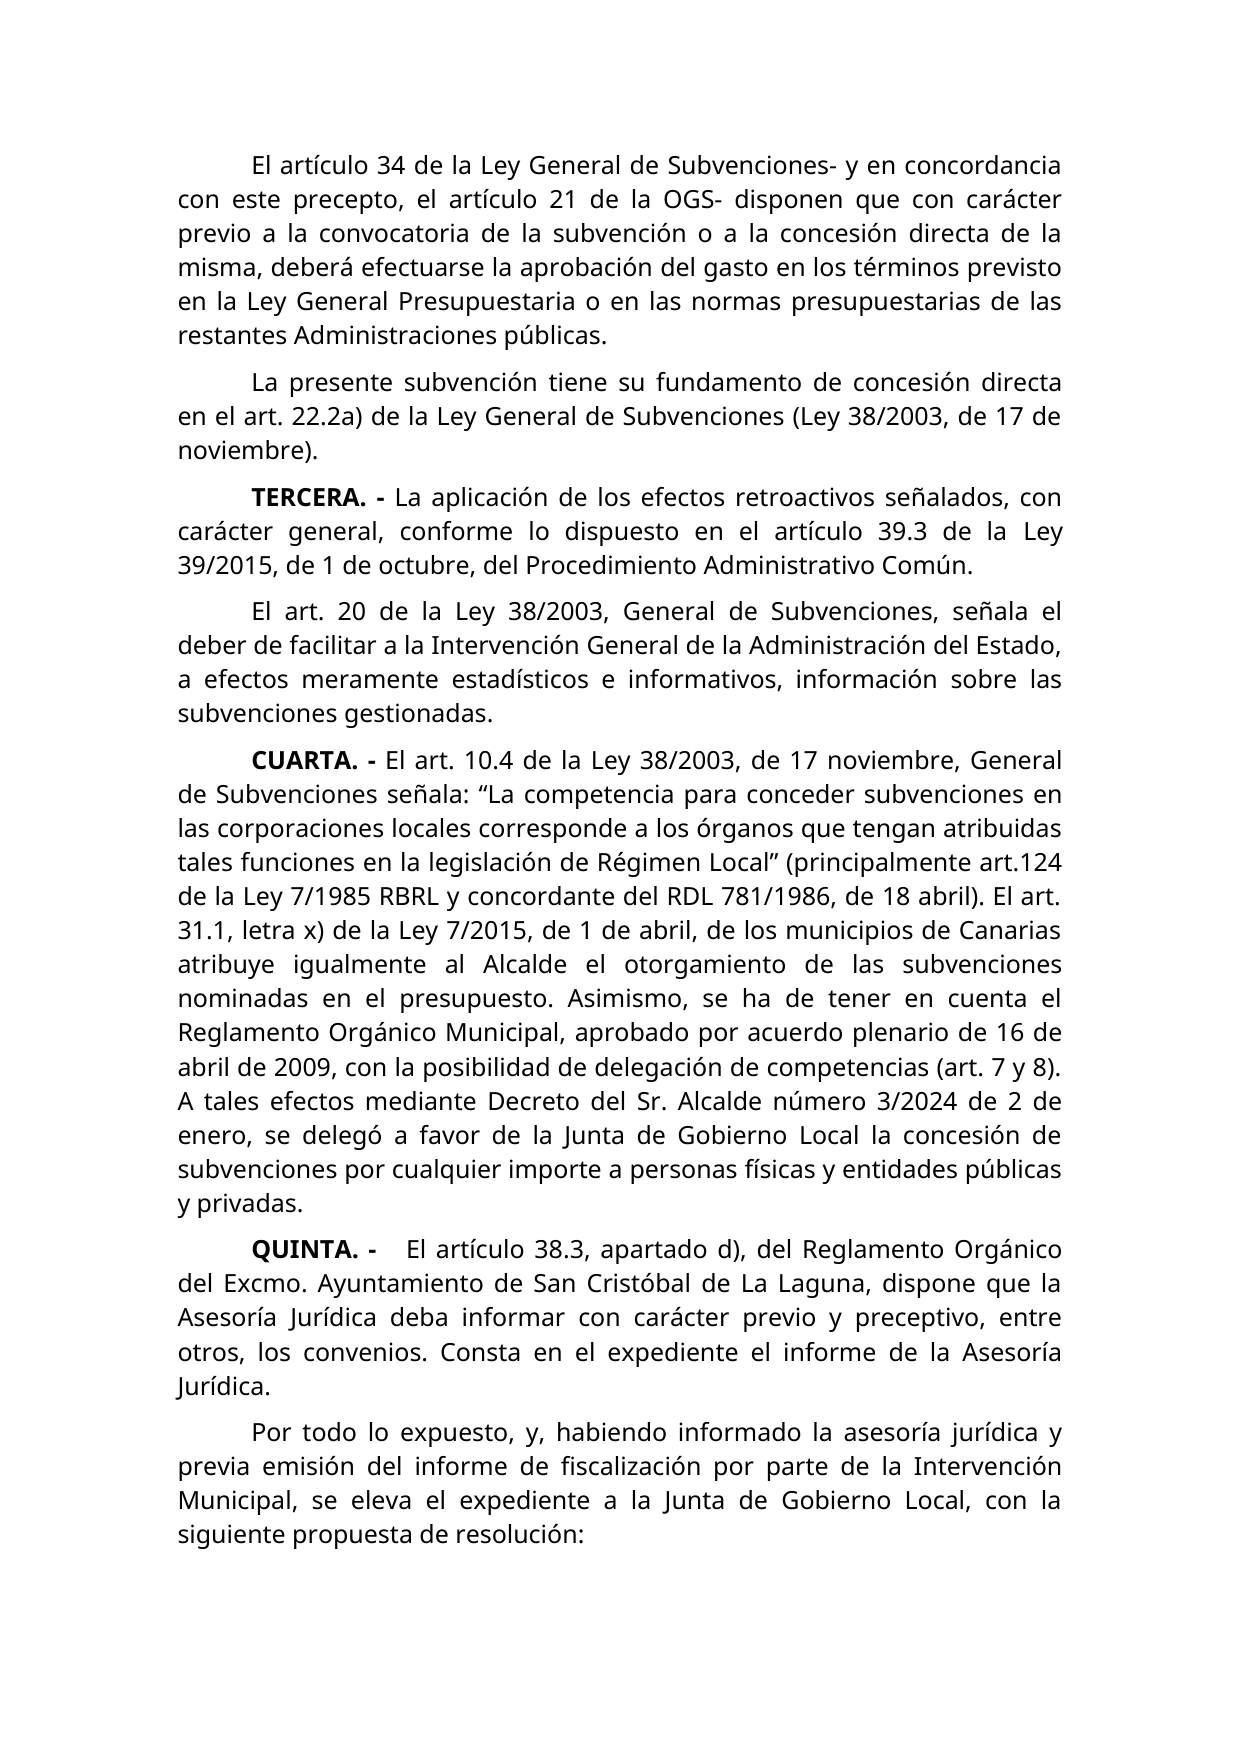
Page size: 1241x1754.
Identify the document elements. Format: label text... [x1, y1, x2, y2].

text QUINTA. - El artículo 38.3, apartado d), del Reglamento Orgánico del Excmo. Ayuntamiento de San Cristóbal de La Laguna, dispone que la Asesoría Jurídica deba informar con carácter previo y preceptivo, entre otros, los convenios. Consta en el expediente el informe de la Asesoría Jurídica. [177, 1232, 1063, 1402]
text El art. 20 de la Ley 38/2003, General de Subvenciones, señala el deber de facilitar a la Intervención General de la Administración del Estado, a efectos meramente estadísticos e informativos, información sobre las subvenciones gestionadas. [177, 594, 1063, 730]
text TERCERA. - La aplicación de los efectos retroactivos señalados, con carácter general, conforme lo dispuesto en el artículo 39.3 de la Ley 39/2015, de 1 de octubre, del Procedimiento Administrativo Común. [177, 479, 1063, 581]
text Por todo lo expuesto, y, habiendo informado la asesoría jurídica y previa emisión del informe de fiscalización por parte de la Intervención Municipal, se eleva el expediente a la Junta de Gobierno Local, con la siguiente propuesta de resolución: [177, 1415, 1063, 1551]
text CUARTA. - El art. 10.4 de la Ley 38/2003, de 17 noviembre, General de Subvenciones señala: “La competencia para conceder subvenciones en las corporaciones locales corresponde a los órganos que tengan atribuidas tales funciones en la legislación de Régimen Local” (principalmente art.124 de la Ley 7/1985 RBRL y concordante del RDL 781/1986, de 18 abril). El art. 31.1, letra x) de la Ley 7/2015, de 1 de abril, de los municipios de Canarias atribuye igualmente al Alcalde el otorgamiento de las subvenciones nominadas en el presupuesto. Asimismo, se ha de tener en cuenta el Reglamento Orgánico Municipal, aprobado por acuerdo plenario de 16 de abril de 2009, con la posibilidad de delegación de competencias (art. 7 y 8). A tales efectos mediante Decreto del Sr. Alcalde número 3/2024 de 2 de enero, se delegó a favor de la Junta de Gobierno Local la concesión de subvenciones por cualquier importe a personas físicas y entidades públicas y privadas. [177, 743, 1063, 1219]
text El artículo 34 de la Ley General de Subvenciones- y en concordancia con este precepto, el artículo 21 de la OGS- disponen que con carácter previo a la convocatoria de la subvención o a la concesión directa de la misma, deberá efectuarse la aprobación del gasto en los términos previsto en la Ley General Presupuestaria o en las normas presupuestarias de las restantes Administraciones públicas. [177, 148, 1063, 352]
text La presente subvención tiene su fundamento de concesión directa en el art. 22.2a) de la Ley General de Subvenciones (Ley 38/2003, de 17 de noviembre). [177, 364, 1063, 467]
